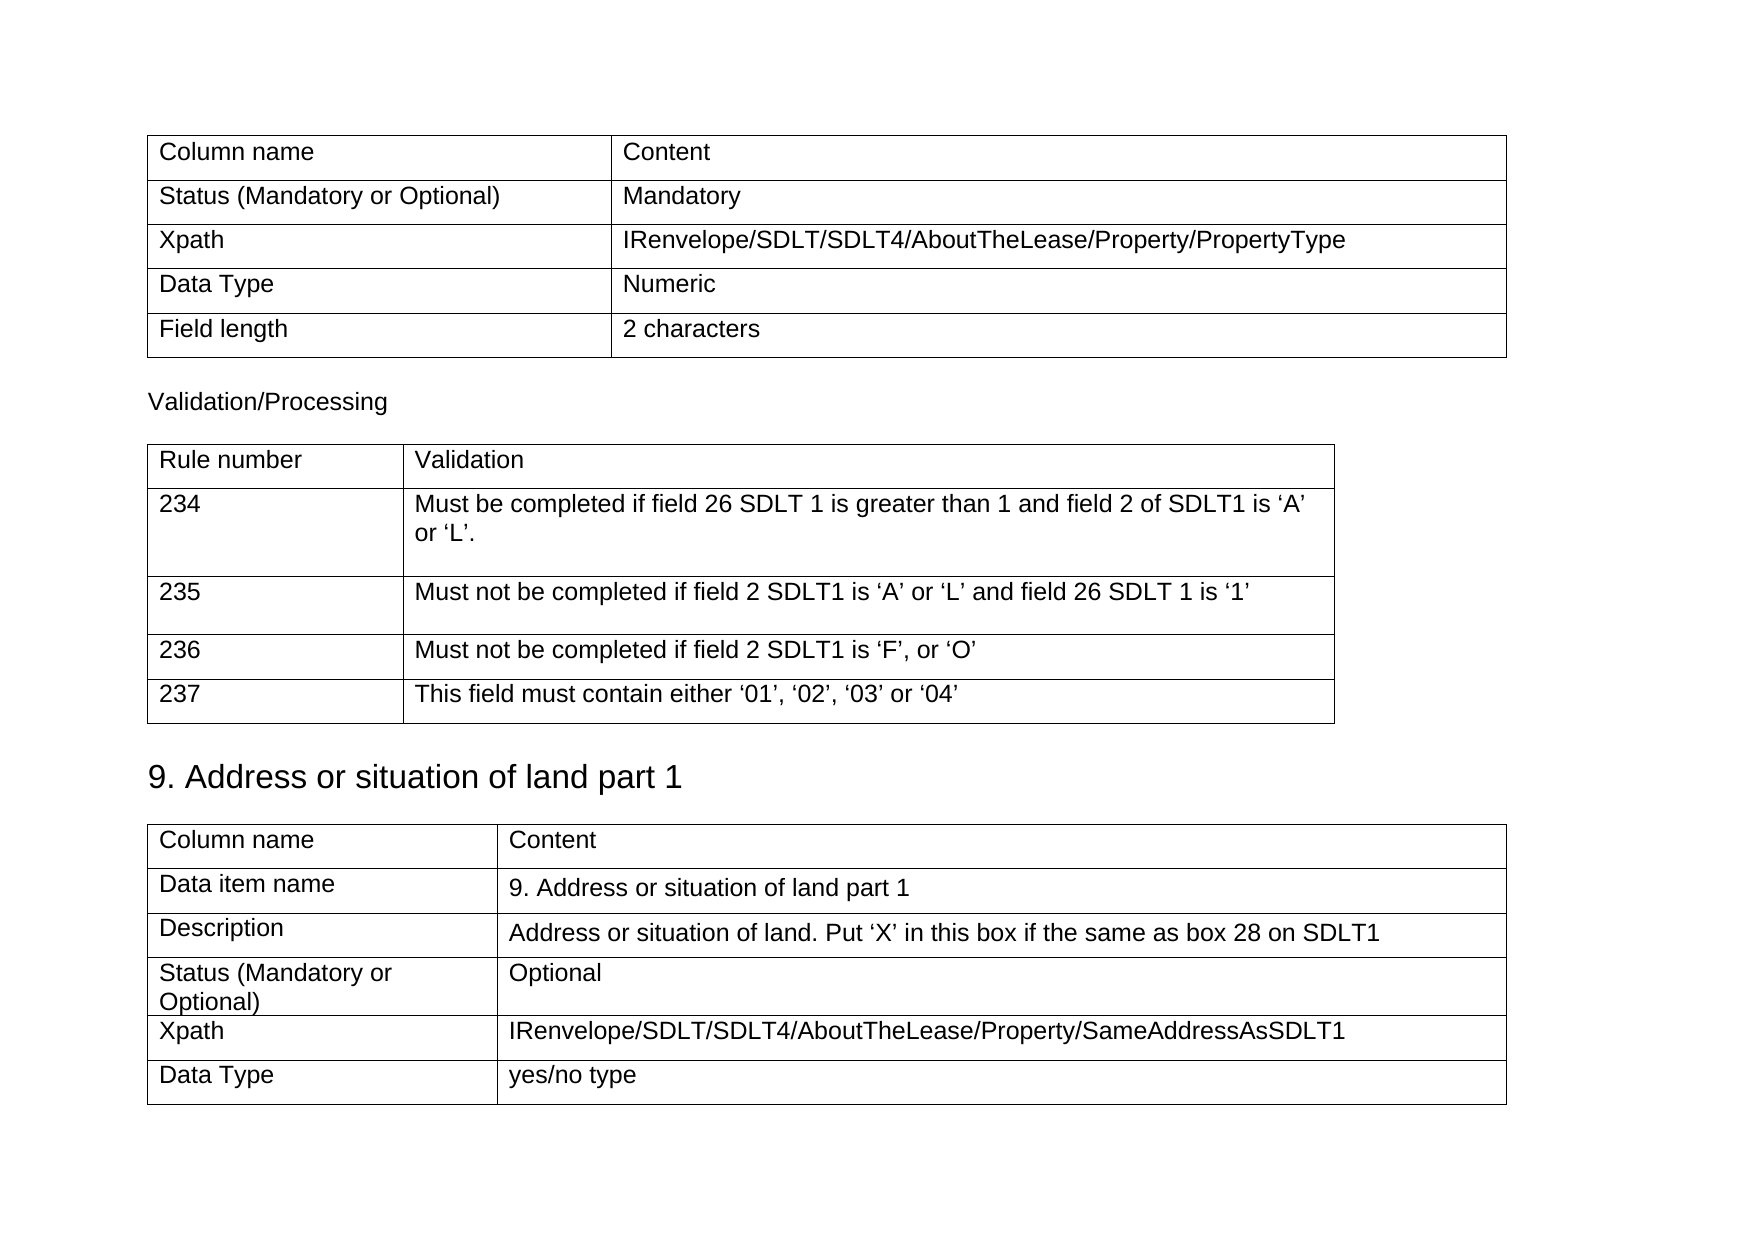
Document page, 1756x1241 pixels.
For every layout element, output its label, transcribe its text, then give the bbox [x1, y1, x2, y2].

table_cell Xpath [148, 225, 611, 268]
table_cell Must be completed if field 26 SDLT 1 is greater than 1 and field 2 of SDLT1 is ‘A’ or ‘L’. [404, 489, 1334, 576]
table_header Content [612, 136, 1506, 180]
table_cell IRenvelope/SDLT/SDLT4/AboutTheLease/Property/PropertyType [612, 225, 1506, 268]
table_cell IRenvelope/SDLT/SDLT4/AboutTheLease/Property/SameAddressAsSDLT1 [498, 1016, 1506, 1059]
table_cell This field must contain either ‘01’, ‘02’, ‘03’ or ‘04’ [404, 680, 1334, 723]
table_cell 2 characters [612, 314, 1506, 357]
table_cell 234 [148, 489, 403, 576]
table_cell Description [148, 914, 497, 957]
table_cell Data Type [148, 1061, 497, 1104]
text Validation/Processing [148, 387, 1515, 415]
table_cell 236 [148, 635, 403, 678]
table_cell Status (Mandatory or Optional) [148, 958, 497, 1015]
table_cell Xpath [148, 1016, 497, 1059]
table_cell 235 [148, 577, 403, 634]
table_cell Numeric [612, 269, 1506, 312]
table_header Validation [404, 445, 1334, 488]
table_header Content [498, 825, 1506, 868]
table_header Rule number [148, 445, 403, 488]
table_cell Field length [148, 314, 611, 357]
table_cell Mandatory [612, 181, 1506, 224]
table_cell Must not be completed if field 2 SDLT1 is ‘A’ or ‘L’ and field 26 SDLT 1 is ‘1’ [404, 577, 1334, 634]
table_cell Data Type [148, 269, 611, 312]
table_header Column name [148, 825, 497, 868]
table_cell Optional [498, 958, 1506, 1015]
table_header Column name [148, 136, 611, 180]
table_cell Address or situation of land. Put ‘X’ in this box if the same as box 28 on SDLT1 [498, 914, 1506, 957]
table_cell yes/no type [498, 1061, 1506, 1104]
table_cell Status (Mandatory or Optional) [148, 181, 611, 224]
table_cell 9. Address or situation of land part 1 [498, 869, 1506, 912]
table_cell 237 [148, 680, 403, 723]
subtitle 9. Address or situation of land part 1 [148, 757, 1515, 795]
table_cell Must not be completed if field 2 SDLT1 is ‘F’, or ‘O’ [404, 635, 1334, 678]
table_cell Data item name [148, 869, 497, 912]
